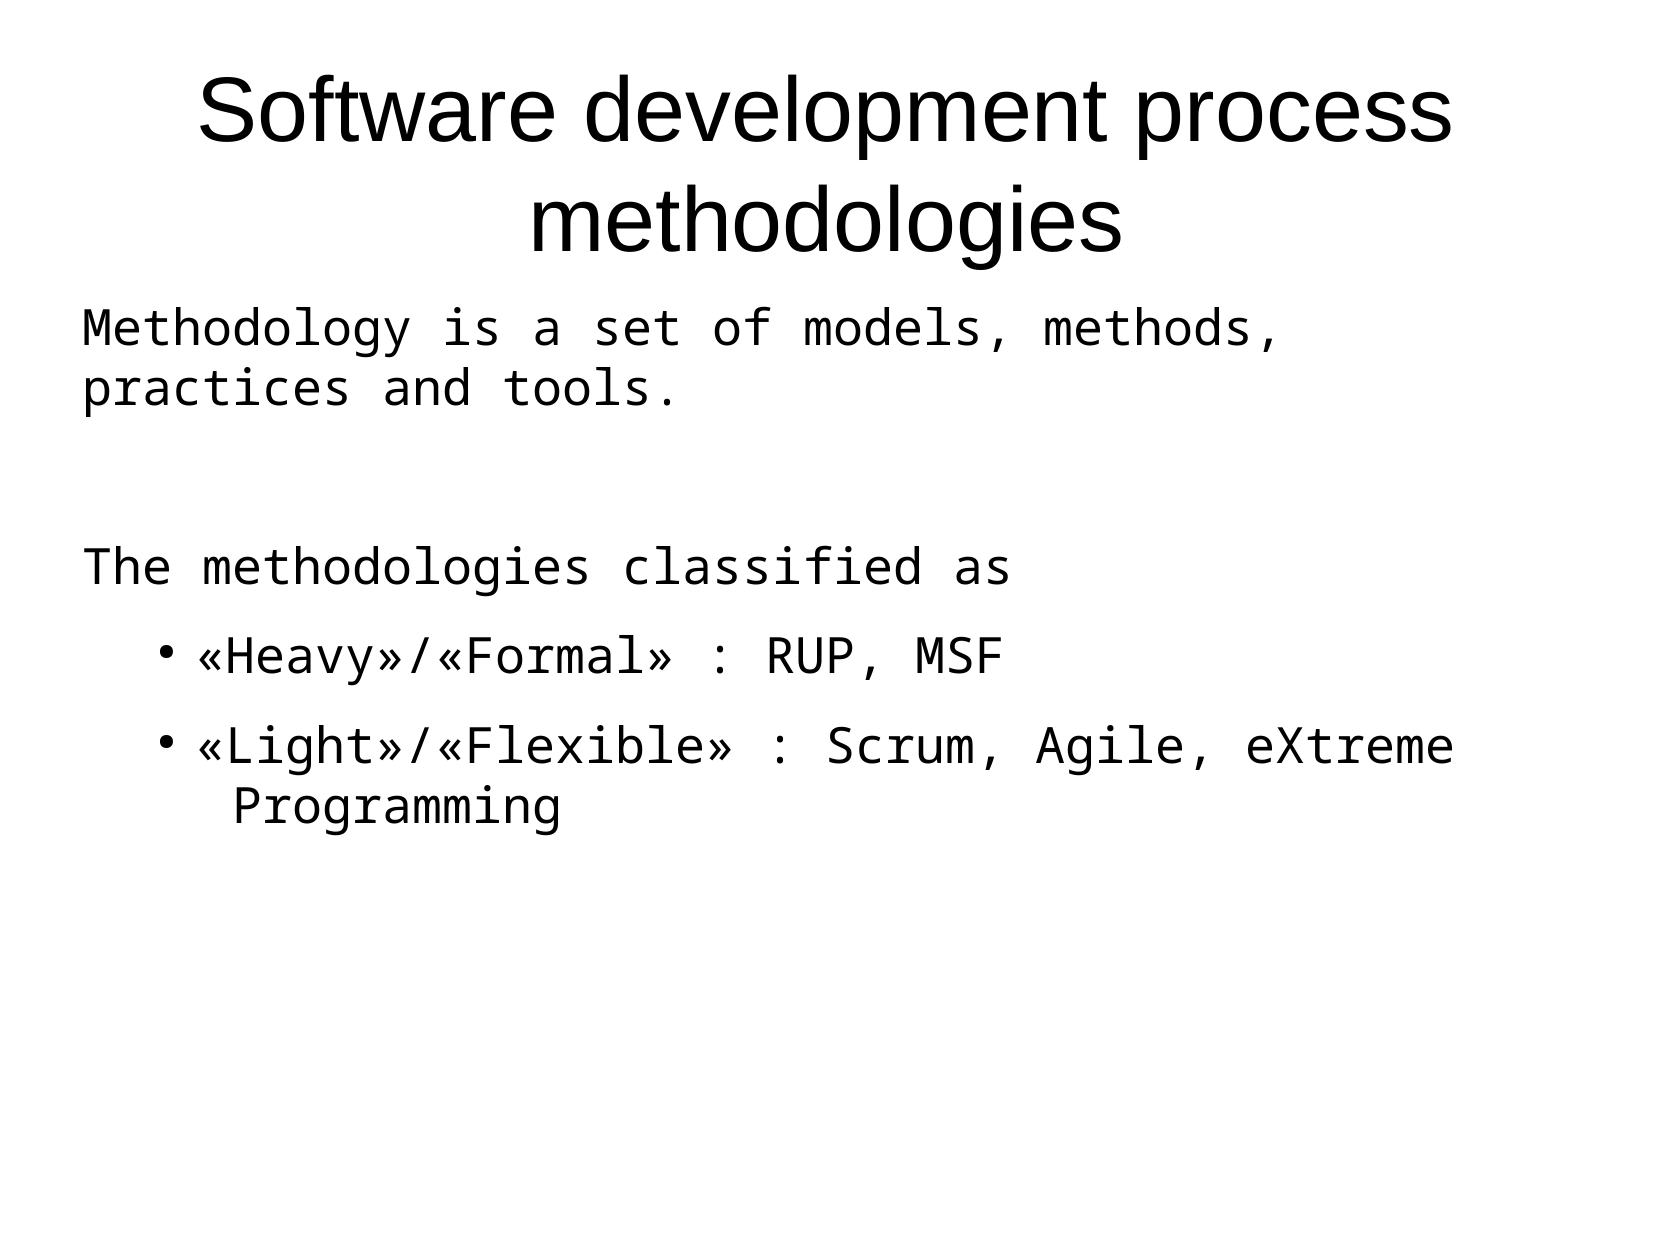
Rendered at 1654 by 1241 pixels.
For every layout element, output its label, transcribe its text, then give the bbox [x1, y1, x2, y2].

title Software development process methodologies [82, 49, 1571, 257]
list Methodology is a set of models, methods, practices and tools. The methodologies classified as «Heavy»/«Formal» : RUP, MSF «Light»/«Flexible» : Scrum, Agile, eXtreme Programming [82, 295, 1571, 939]
